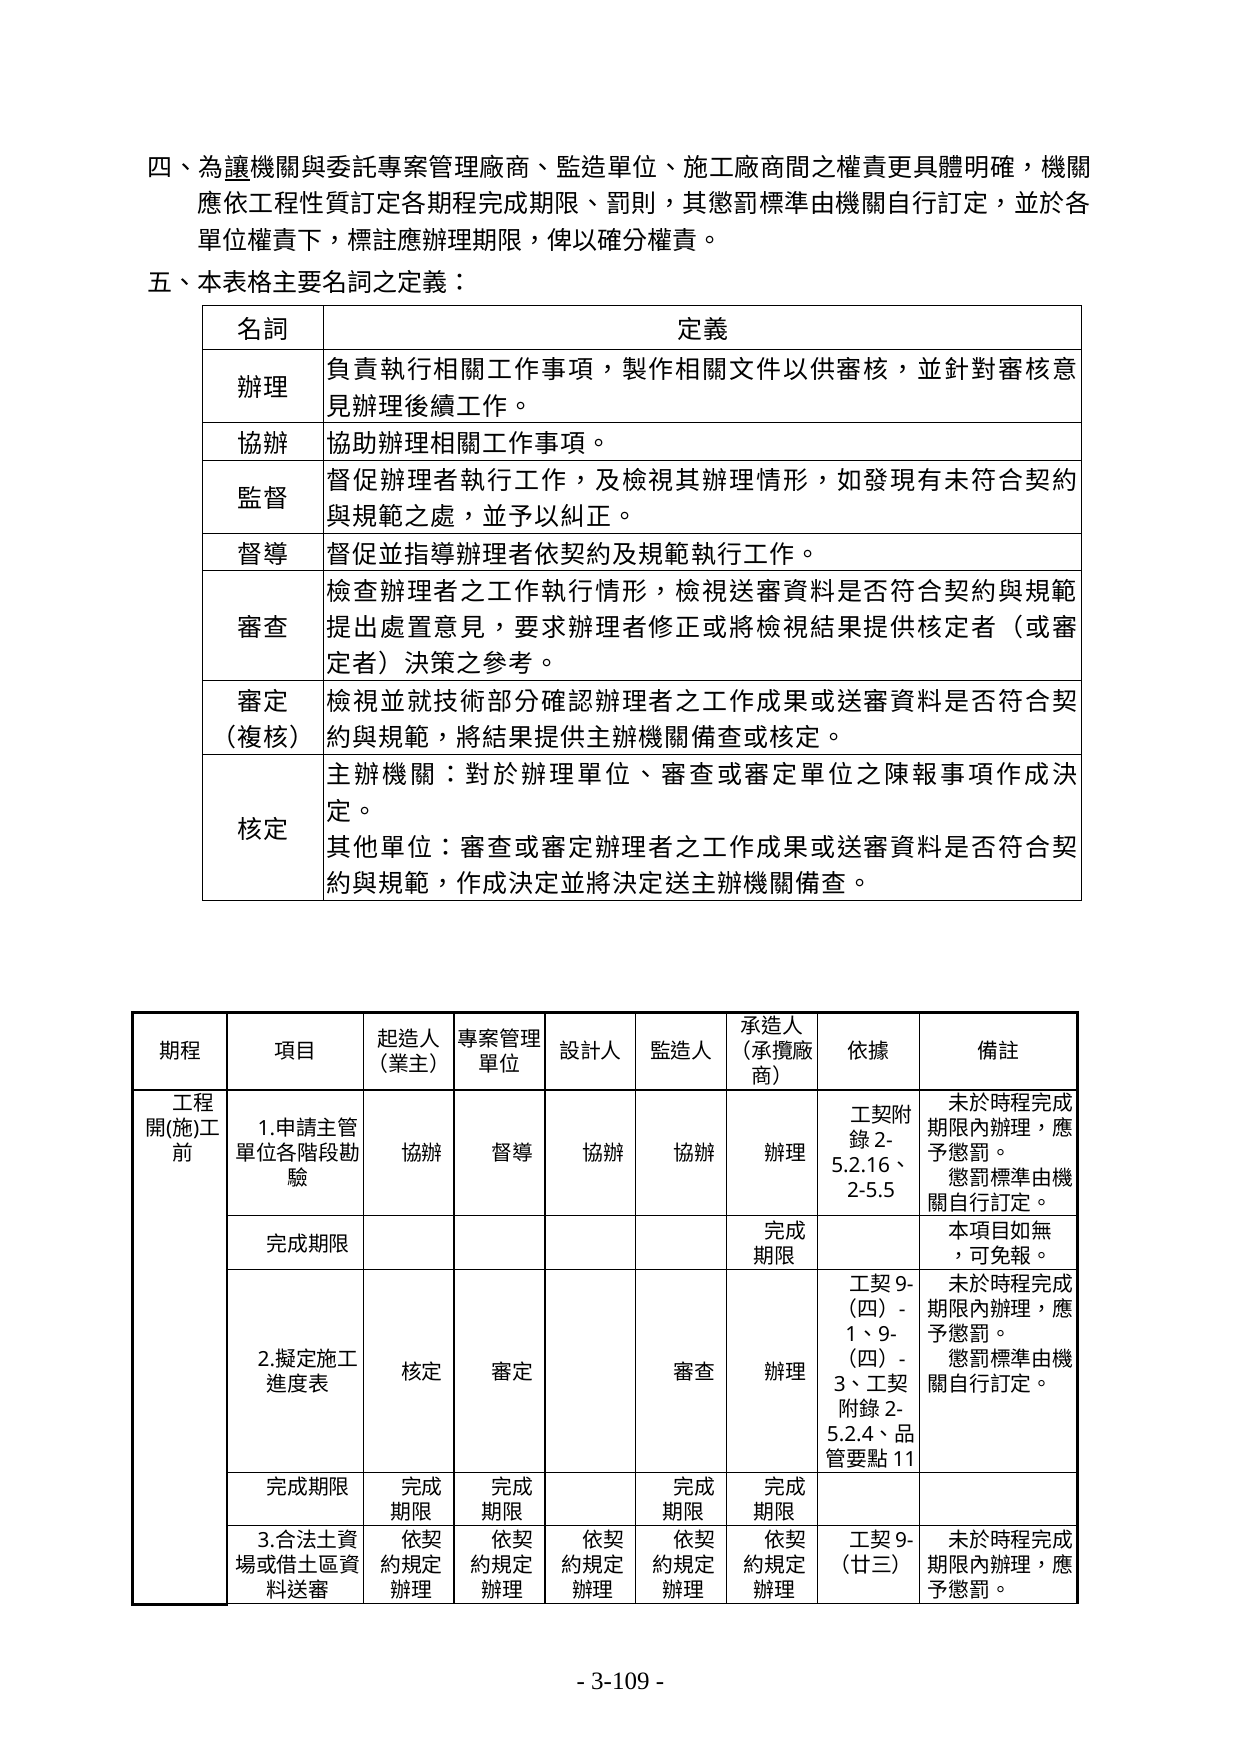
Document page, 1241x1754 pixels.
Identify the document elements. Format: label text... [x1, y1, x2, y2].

table_cell 主辦機關：對於辦理單位、審查或審定單位之陳報事項作成決定。 其他單位：審查或審定辦理者之工作成果或送審資料是否符合契約與規範，作成決定並將決定送主辦機關備查。 [324, 755, 1081, 900]
table_cell 未於時程完成期限內辦理，應予懲罰。 懲罰標準由機關自行訂定。 [920, 1270, 1076, 1472]
table_cell 協辦 [636, 1091, 726, 1215]
table_header 承造人（承攬廠商） [727, 1014, 817, 1089]
table_cell [818, 1473, 919, 1525]
table_cell 工契9-（廿三） [818, 1526, 919, 1603]
table_header 定義 [324, 306, 1081, 349]
table_cell 檢視並就技術部分確認辦理者之工作成果或送審資料是否符合契約與規範，將結果提供主辦機關備查或核定。 [324, 681, 1081, 754]
table_cell 完成期限 [727, 1216, 817, 1268]
table_cell 未於時程完成期限內辦理，應予懲罰。 懲罰標準由機關自行訂定。 [920, 1091, 1076, 1215]
table_cell [455, 1216, 544, 1268]
table_cell 監督 [203, 461, 323, 533]
table_cell 依契約規定辦理 [727, 1526, 817, 1603]
table_cell 依契約規定辦理 [546, 1526, 635, 1603]
table_header 名詞 [203, 306, 323, 349]
table_header 監造人 [636, 1014, 726, 1089]
table_cell 依契約規定辦理 [364, 1526, 453, 1603]
table_cell 協辦 [546, 1091, 635, 1215]
text 五、本表格主要名詞之定義： [148, 263, 1092, 299]
table_cell 依契約規定辦理 [636, 1526, 726, 1603]
table_header 備註 [920, 1014, 1076, 1089]
text 四、為讓機關與委託專案管理廠商、監造單位、施工廠商間之權責更具體明確，機關應依工程性質訂定各期程完成期限、罰則，其懲罰標準由機關自行訂定，並於各單位權責下，標註應辦理期限，俾以確分權責。 [148, 148, 1092, 256]
table_cell 完成期限 [636, 1473, 726, 1525]
table_cell 2.擬定施工進度表 [228, 1270, 363, 1472]
table_cell 核定 [364, 1270, 453, 1472]
table_cell 工契9-（四）-1、9-（四）-3、工契附錄2-5.2.4、品管要點11 [818, 1270, 919, 1472]
table_header 起造人（業主） [364, 1014, 453, 1089]
table_cell 1.申請主管單位各階段勘驗 [228, 1091, 363, 1215]
table_cell 審定 （複核） [203, 681, 323, 754]
table_header 依據 [818, 1014, 919, 1089]
table_cell 工契附錄2-5.2.16、2-5.5 [818, 1091, 919, 1215]
table_cell 完成期限 [364, 1473, 453, 1525]
table_cell [546, 1270, 635, 1472]
table_cell 完成期限 [455, 1473, 544, 1525]
table_cell 辦理 [203, 350, 323, 422]
table_cell 審查 [636, 1270, 726, 1472]
table_cell 督促並指導辦理者依契約及規範執行工作。 [324, 534, 1081, 570]
table_cell 辦理 [727, 1091, 817, 1215]
table_cell 完成期限 [228, 1216, 363, 1268]
table_header 專案管理單位 [455, 1014, 544, 1089]
table_cell [636, 1216, 726, 1268]
table_cell [546, 1473, 635, 1525]
table_cell 督導 [203, 534, 323, 570]
table_cell [364, 1216, 453, 1268]
table_cell 工程開(施)工前 [134, 1091, 226, 1603]
table_cell 審定 [455, 1270, 544, 1472]
table_cell 督導 [455, 1091, 544, 1215]
table_cell [546, 1216, 635, 1268]
table_cell [818, 1216, 919, 1268]
table_header 設計人 [546, 1014, 635, 1089]
table_cell 督促辦理者執行工作，及檢視其辦理情形，如發現有未符合契約與規範之處，並予以糾正。 [324, 461, 1081, 533]
table_header 項目 [228, 1014, 363, 1089]
table_cell 協辦 [203, 423, 323, 459]
table_cell 核定 [203, 755, 323, 900]
table_header 期程 [134, 1014, 226, 1089]
table_cell 協助辦理相關工作事項。 [324, 423, 1081, 459]
table_cell 辦理 [727, 1270, 817, 1472]
table_cell 依契約規定辦理 [455, 1526, 544, 1603]
table_cell 審查 [203, 571, 323, 680]
table_cell 完成期限 [228, 1473, 363, 1525]
table_cell 負責執行相關工作事項，製作相關文件以供審核，並針對審核意見辦理後續工作。 [324, 350, 1081, 422]
table_cell 協辦 [364, 1091, 453, 1215]
table_cell [920, 1473, 1076, 1525]
table_cell 3.合法土資場或借土區資料送審 [228, 1526, 363, 1603]
table_cell 完成期限 [727, 1473, 817, 1525]
table_cell 未於時程完成期限內辦理，應予懲罰。 [920, 1526, 1076, 1603]
table_cell 本項目如無 ，可免報。 [920, 1216, 1076, 1268]
table_cell 檢查辦理者之工作執行情形，檢視送審資料是否符合契約與規範提出處置意見，要求辦理者修正或將檢視結果提供核定者（或審定者）決策之參考。 [324, 571, 1081, 680]
